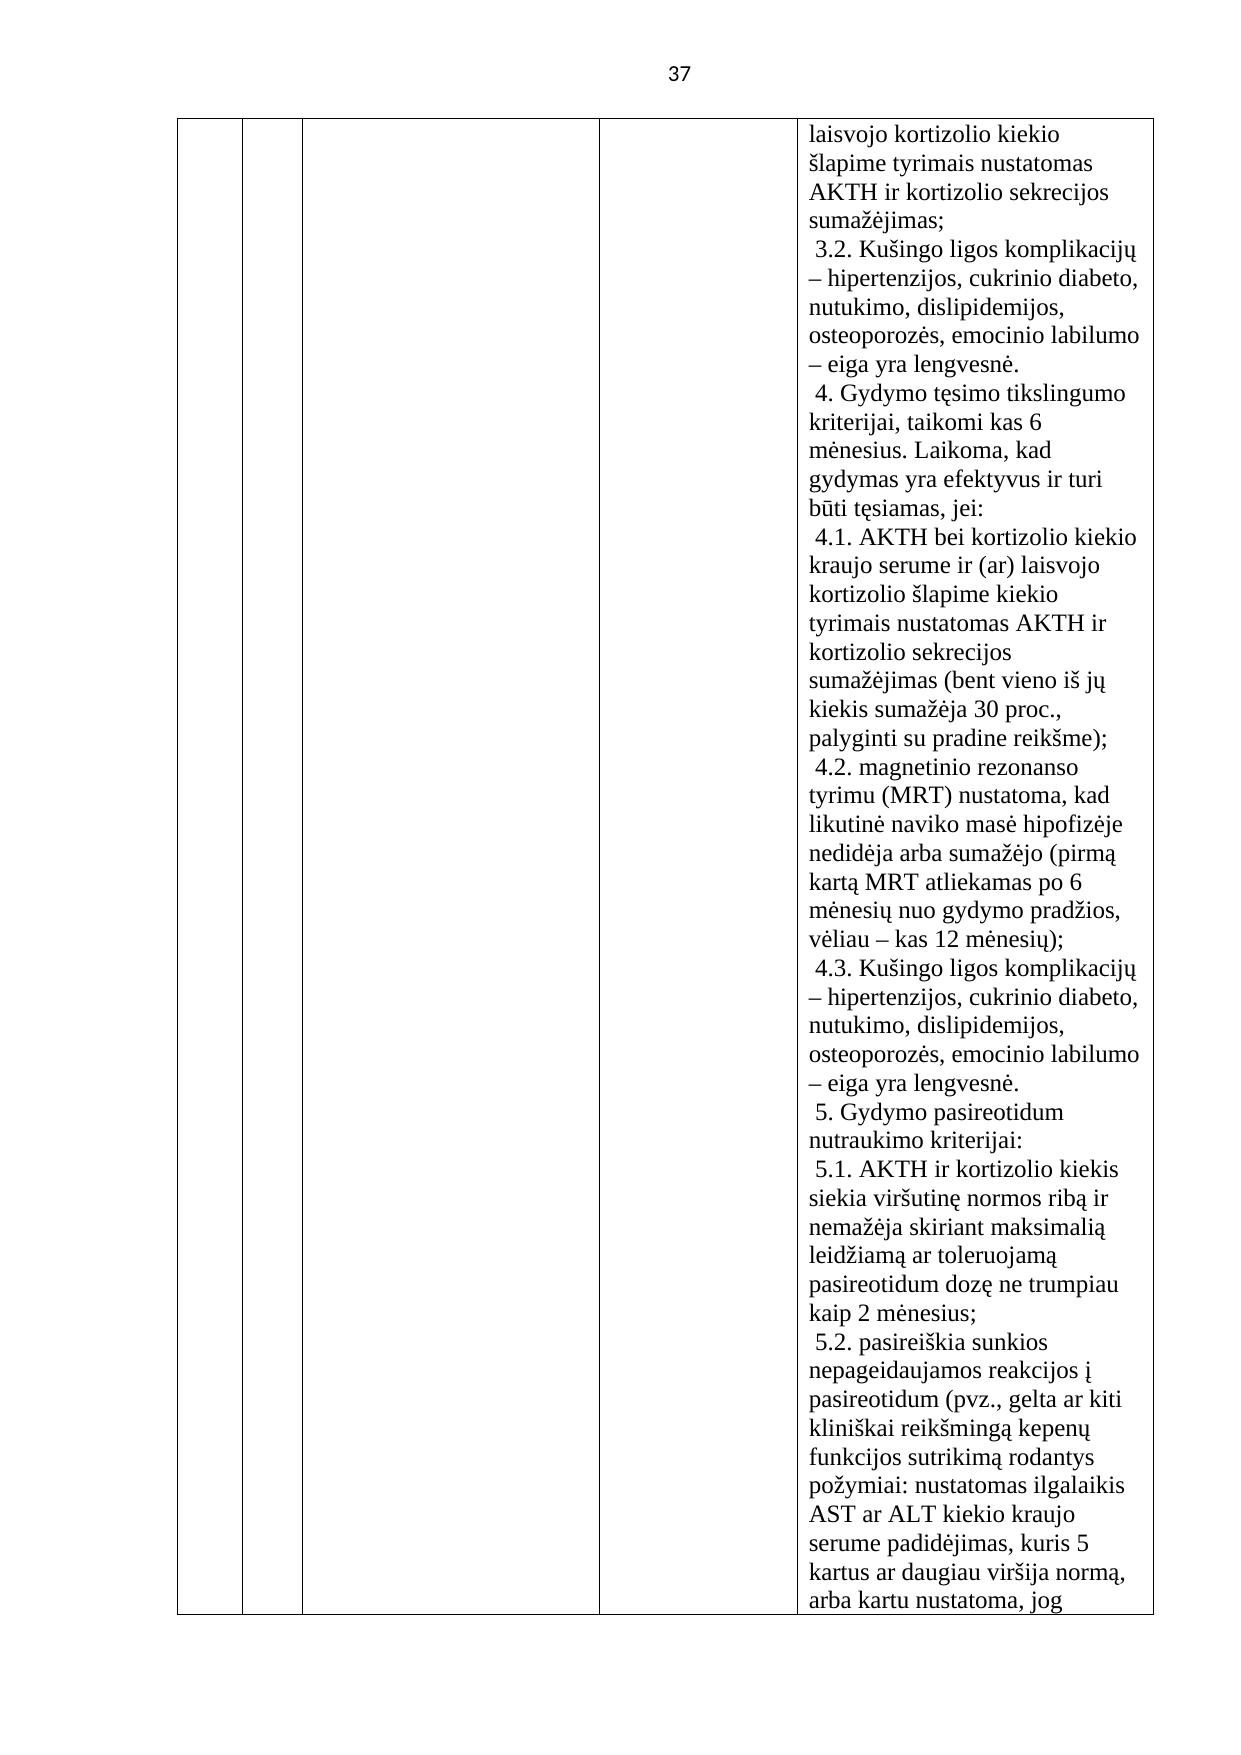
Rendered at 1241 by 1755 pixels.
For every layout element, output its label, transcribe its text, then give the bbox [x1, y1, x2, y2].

table_cell [600, 119, 797, 1614]
table_cell [178, 119, 242, 1614]
table_cell laisvojo kortizolio kiekio šlapime tyrimais nustatomas AKTH ir kortizolio sekrecijos sumažėjimas; 3.2. Kušingo ligos komplikacijų – hipertenzijos, cukrinio diabeto, nutukimo, dislipidemijos, osteoporozės, emocinio labilumo – eiga yra lengvesnė. 4. Gydymo tęsimo tikslingumo kriterijai, taikomi kas 6 mėnesius. Laikoma, kad gydymas yra efektyvus ir turi būti tęsiamas, jei: 4.1. AKTH bei kortizolio kiekio kraujo serume ir (ar) laisvojo kortizolio šlapime kiekio tyrimais nustatomas AKTH ir kortizolio sekrecijos sumažėjimas (bent vieno iš jų kiekis sumažėja 30 proc., palyginti su pradine reikšme); 4.2. magnetinio rezonanso tyrimu (MRT) nustatoma, kad likutinė naviko masė hipofizėje nedidėja arba sumažėjo (pirmą kartą MRT atliekamas po 6 mėnesių nuo gydymo pradžios, vėliau – kas 12 mėnesių); 4.3. Kušingo ligos komplikacijų – hipertenzijos, cukrinio diabeto, nutukimo, dislipidemijos, osteoporozės, emocinio labilumo – eiga yra lengvesnė. 5. Gydymo pasireotidum nutraukimo kriterijai: 5.1. AKTH ir kortizolio kiekis siekia viršutinę normos ribą ir nemažėja skiriant maksimalią leidžiamą ar toleruojamą pasireotidum dozę ne trumpiau kaip 2 mėnesius; 5.2. pasireiškia sunkios nepageidaujamos reakcijos į pasireotidum (pvz., gelta ar kiti kliniškai reikšmingą kepenų funkcijos sutrikimą rodantys požymiai: nustatomas ilgalaikis AST ar ALT kiekio kraujo serume padidėjimas, kuris 5 kartus ar daugiau viršija normą, arba kartu nustatoma, jog [798, 119, 1153, 1614]
table_cell [303, 119, 599, 1614]
table_cell [243, 119, 302, 1614]
